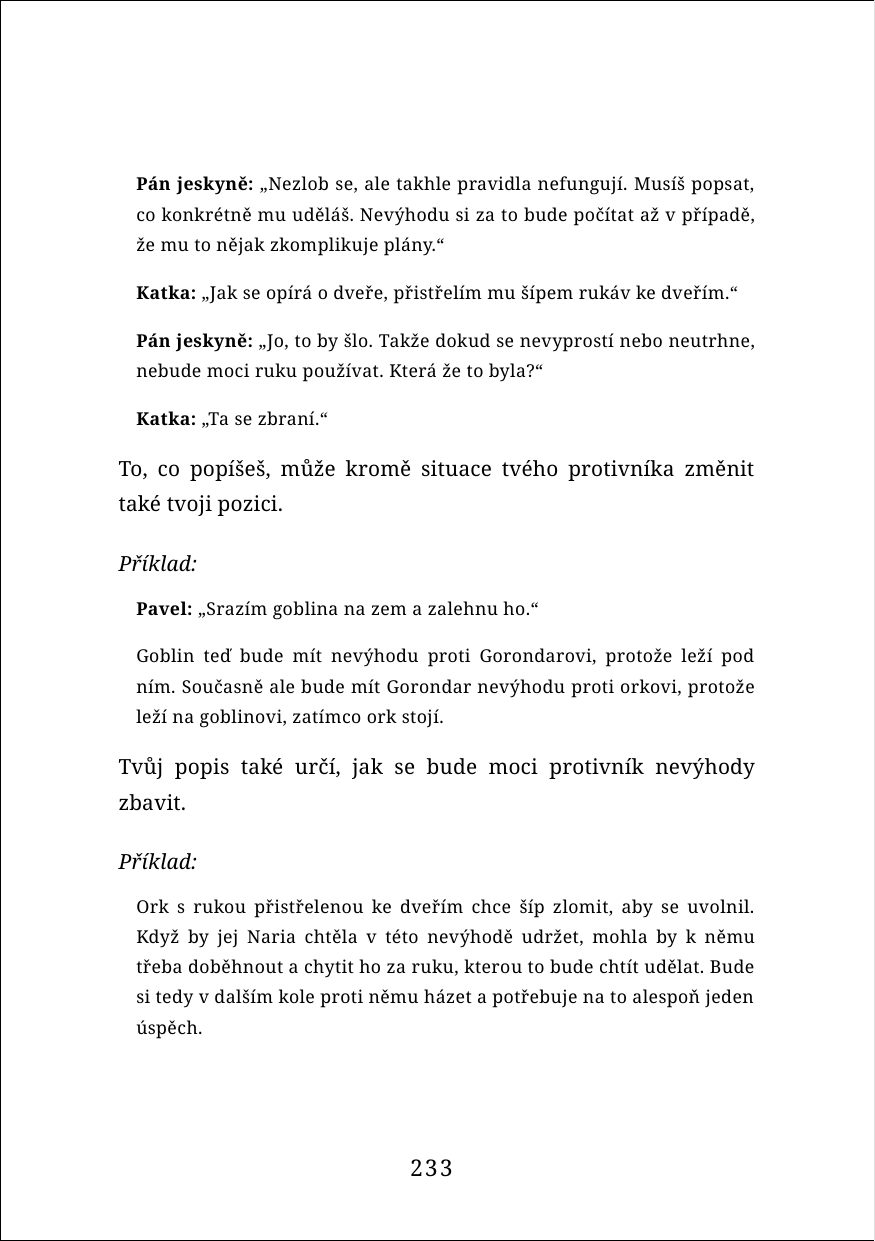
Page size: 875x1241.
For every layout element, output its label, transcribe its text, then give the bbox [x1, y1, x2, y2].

text Příklad: [118, 549, 756, 577]
text Goblin teď bude mít nevýhodu proti Gorondarovi, protože leží pod ním. Současně ale bude mít Gorondar nevýhodu proti orkovi, protože leží na goblinovi, zatímco ork stojí. [136, 644, 756, 728]
text Katka: „Jak se opírá o dveře, přistřelím mu šípem rukáv ke dveřím.“ [136, 280, 756, 304]
text Tvůj popis také určí, jak se bude moci protivník nevýhody zbavit. [118, 752, 756, 816]
text Ork s rukou přistřelenou ke dveřím chce šíp zlomit, aby se uvolnil. Když by jej Naria chtěla v této nevýhodě udržet, mohla by k němu třeba doběhnout a chytit ho za ruku, kterou to bude chtít udělat. Bude si tedy v dalším kole proti němu házet a potřebuje na to alespoň jeden úspěch. [136, 894, 756, 1039]
text Pavel: „Srazím goblina na zem a zalehnu ho.“ [136, 596, 756, 620]
text Pán jeskyně: „Jo, to by šlo. Takže dokud se nevyprostí nebo neutrhne, nebude moci ruku používat. Která že to byla?“ [136, 328, 756, 382]
text Pán jeskyně: „Nezlob se, ale takhle pravidla nefungují. Musíš popsat, co konkrétně mu uděláš. Nevýhodu si za to bude počítat až v případě, že mu to nějak zkomplikuje plány.“ [136, 172, 756, 256]
text Příklad: [118, 847, 756, 875]
text To, co popíšeš, může kromě situace tvého protivníka změnit také tvoji pozici. [118, 454, 756, 518]
text Katka: „Ta se zbraní.“ [136, 406, 756, 430]
